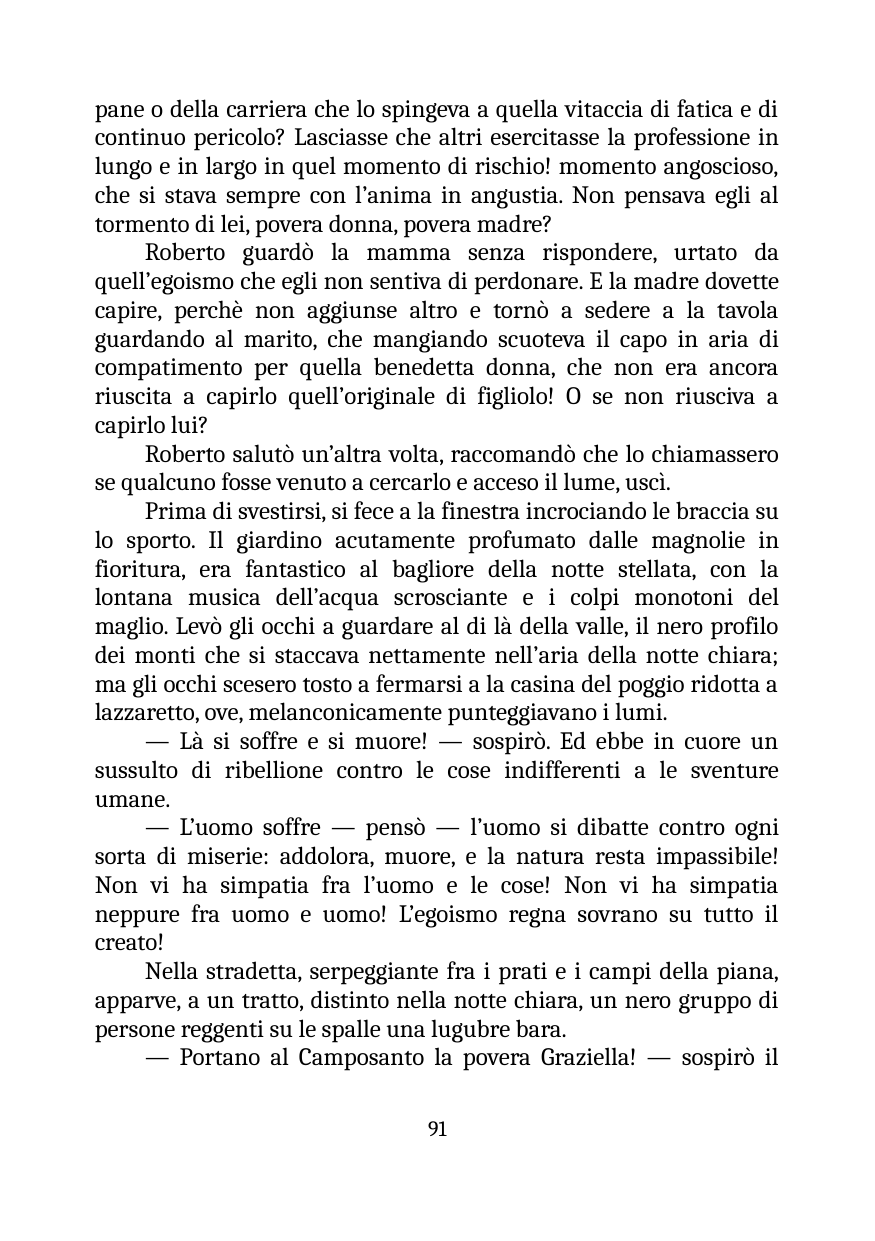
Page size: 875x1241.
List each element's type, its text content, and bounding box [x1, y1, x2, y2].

text Nella stradetta, serpeggiante fra i prati e i campi della piana, apparve, a un tratto, distinto nella notte chiara, un nero gruppo di persone reggenti su le spalle una lugubre bara. [94, 957, 779, 1043]
text Prima di svestirsi, si fece a la finestra incrociando le braccia su lo sporto. Il giardino acutamente profumato dalle magnolie in fioritura, era fantastico al bagliore della notte stellata, con la lontana musica dell’acqua scrosciante e i colpi monotoni del maglio. Levò gli occhi a guardare al di là della valle, il nero profilo dei monti che si staccava nettamente nell’aria della notte chiara; ma gli occhi scesero tosto a fermarsi a la casina del poggio ridotta a lazzaretto, ove, melanconicamente punteggiavano i lumi. [94, 497, 779, 727]
text Roberto salutò un’altra volta, raccomandò che lo chiamassero se qualcuno fosse venuto a cercarlo e acceso il lume, uscì. [94, 439, 779, 497]
text — L’uomo soffre — pensò — l’uomo si dibatte contro ogni sorta di miserie: addolora, muore, e la natura resta impassibile! Non vi ha simpatia fra l’uomo e le cose! Non vi ha simpatia neppure fra uomo e uomo! L’egoismo regna sovrano su tutto il creato! [94, 813, 779, 957]
text — Portano al Camposanto la povera Graziella! — sospirò il [94, 1043, 779, 1072]
text pane o della carriera che lo spingeva a quella vitaccia di fatica e di continuo pericolo? Lasciasse che altri esercitasse la professione in lungo e in largo in quel momento di rischio! momento angoscioso, che si stava sempre con l’anima in angustia. Non pensava egli al tormento di lei, povera donna, povera madre? [94, 94, 779, 238]
text Roberto guardò la mamma senza rispondere, urtato da quell’egoismo che egli non sentiva di perdonare. E la madre dovette capire, perchè non aggiunse altro e tornò a sedere a la tavola guardando al marito, che mangiando scuoteva il capo in aria di compatimento per quella benedetta donna, che non era ancora riuscita a capirlo quell’originale di figliolo! O se non riusciva a capirlo lui? [94, 238, 779, 439]
text — Là si soffre e si muore! — sospirò. Ed ebbe in cuore un sussulto di ribellione contro le cose indifferenti a le sventure umane. [94, 727, 779, 813]
